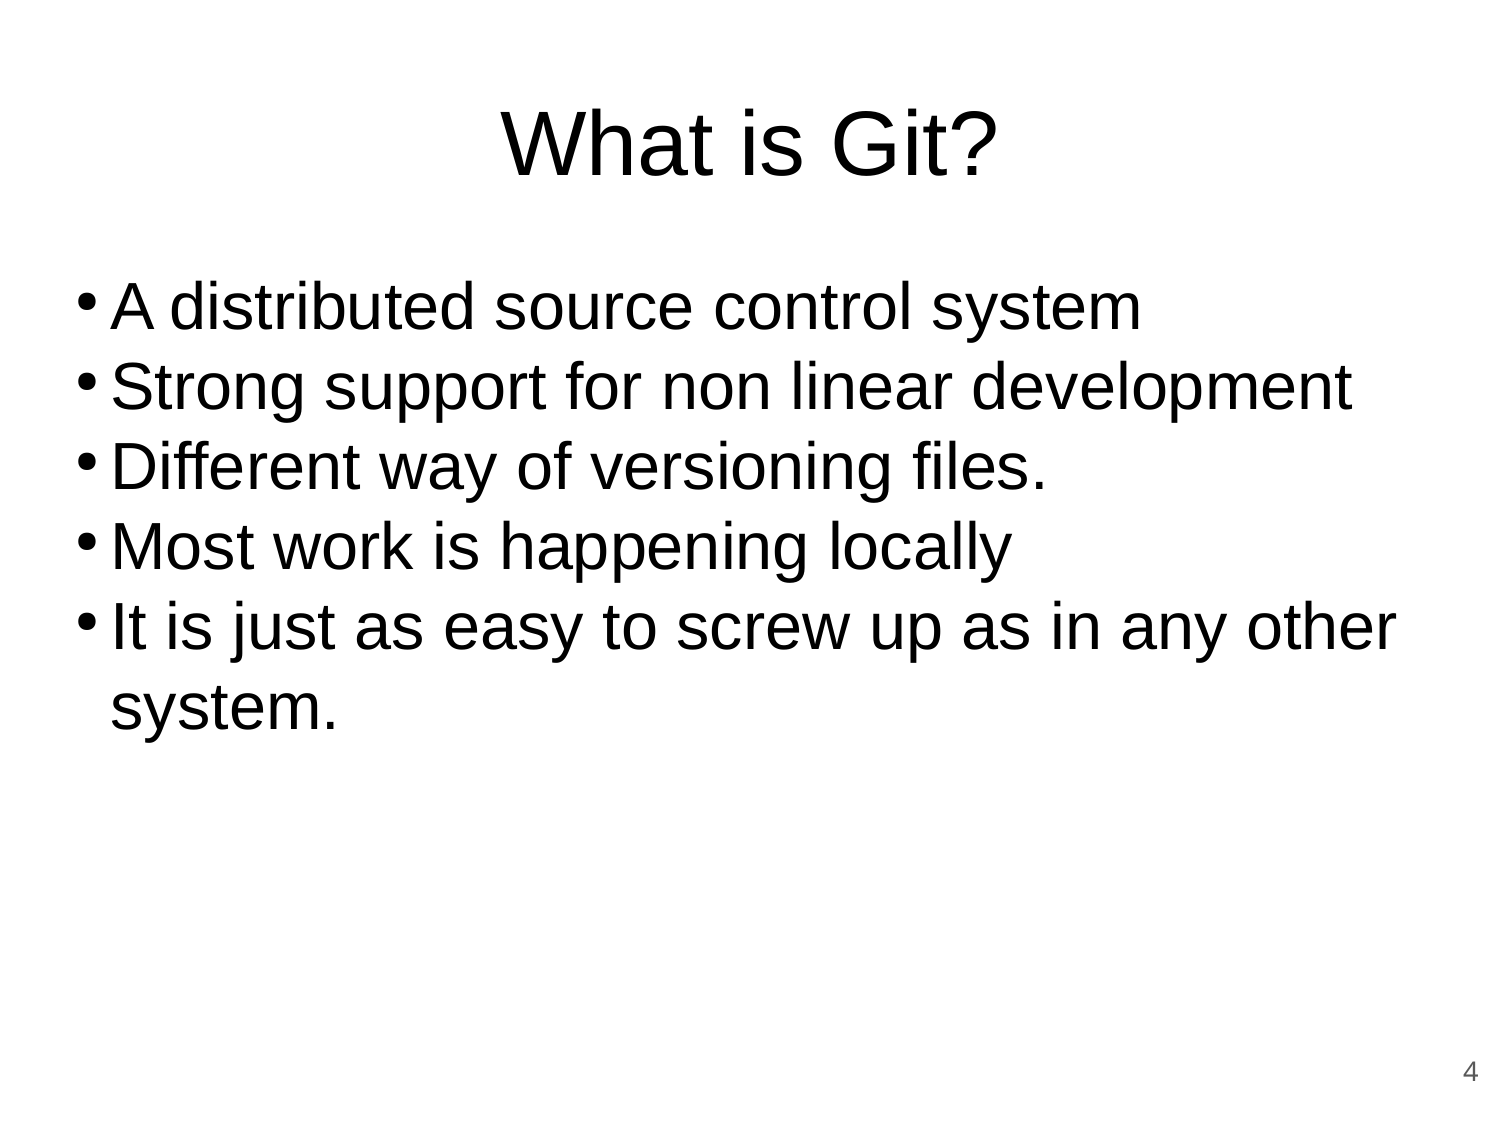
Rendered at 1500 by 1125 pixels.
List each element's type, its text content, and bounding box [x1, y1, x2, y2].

text_box What is Git? [74, 44, 1425, 233]
slide_number [1403, 1038, 1494, 1125]
text_box A distributed source control system Strong support for non linear development Different way of versioning files. Most work is happening locally It is just as easy to screw up as in any other system. [74, 263, 1425, 916]
